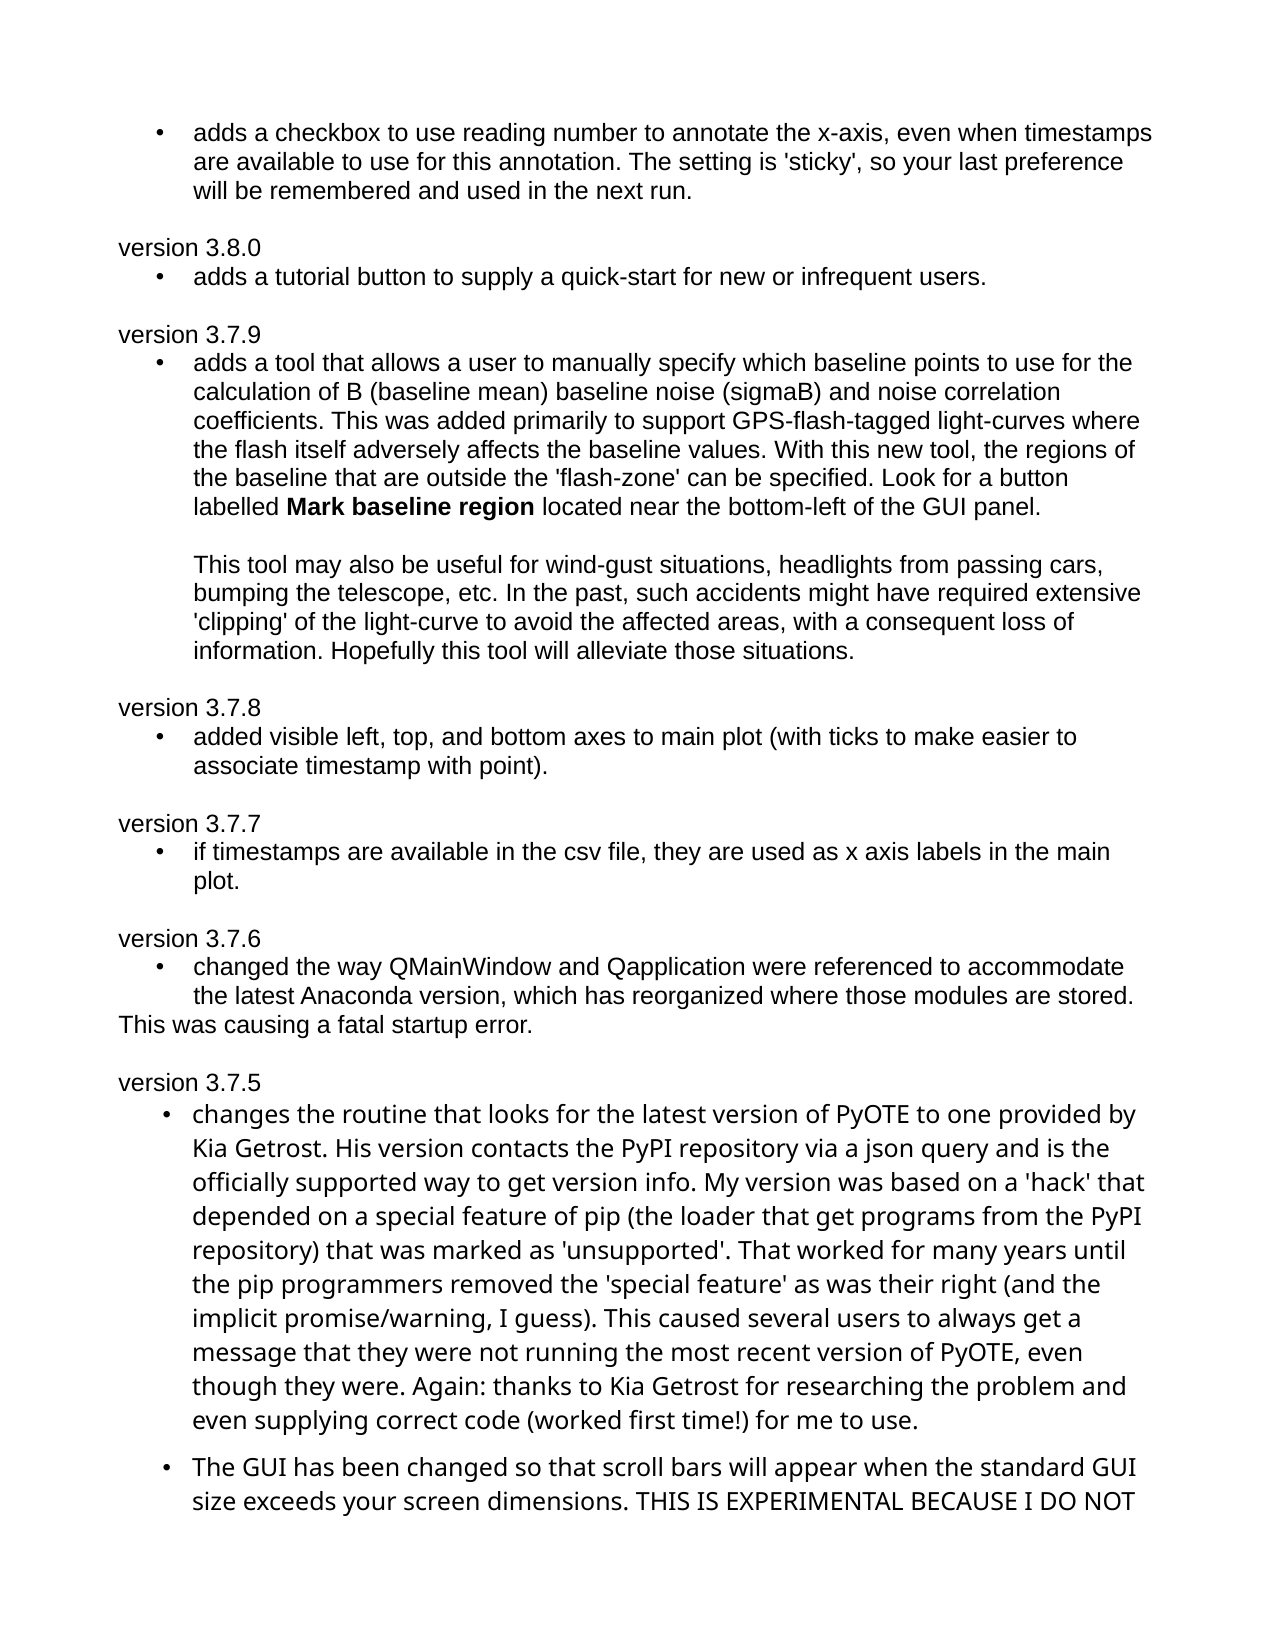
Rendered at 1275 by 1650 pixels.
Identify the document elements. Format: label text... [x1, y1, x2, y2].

list if timestamps are available in the csv file, they are used as x axis labels in the main plot. [156, 837, 1157, 924]
list changes the routine that looks for the latest version of PyOTE to one provided by Kia Getrost. His version contacts the PyPI repository via a json query and is the officially supported way to get version info. My version was based on a 'hack' that depended on a special feature of pip (the loader that get programs from the PyPI repository) that was marked as 'unsupported'. That worked for many years until the pip programmers removed the 'special feature' as was their right (and the implicit promise/warning, I guess). This caused several users to always get a message that they were not running the most recent version of PyOTE, even though they were. Again: thanks to Kia Getrost for researching the problem and even supplying correct code (worked first time!) for me to use. [162, 1096, 1157, 1437]
list The GUI has been changed so that scroll bars will appear when the standard GUI size exceeds your screen dimensions. THIS IS EXPERIMENTAL BECAUSE I DO NOT [162, 1449, 1157, 1517]
text version 3.7.6 [118, 924, 1157, 952]
text version 3.7.9 [118, 319, 1157, 348]
text version 3.7.5 [118, 1067, 1157, 1096]
list adds a checkbox to use reading number to annotate the x-axis, even when timestamps are available to use for this annotation. The setting is 'sticky', so your last preference will be remembered and used in the next run. [156, 118, 1157, 233]
text version 3.7.8 [118, 693, 1157, 722]
list added visible left, top, and bottom axes to main plot (with ticks to make easier to associate timestamp with point). [156, 722, 1157, 808]
list adds a tool that allows a user to manually specify which baseline points to use for the calculation of B (baseline mean) baseline noise (sigmaB) and noise correlation coefficients. This was added primarily to support GPS-flash-tagged light-curves where the flash itself adversely affects the baseline values. With this new tool, the regions of the baseline that are outside the 'flash-zone' can be specified. Look for a button labelled Mark baseline region located near the bottom-left of the GUI panel. This tool may also be useful for wind-gust situations, headlights from passing cars, bumping the telescope, etc. In the past, such accidents might have required extensive 'clipping' of the light-curve to avoid the affected areas, with a consequent loss of information. Hopefully this tool will alleviate those situations. [156, 348, 1157, 693]
list adds a tutorial button to supply a quick-start for new or infrequent users. [156, 262, 1157, 319]
text version 3.7.7 [118, 808, 1157, 837]
list changed the way QMainWindow and Qapplication were referenced to accommodate the latest Anaconda version, which has reorganized where those modules are stored. [156, 952, 1157, 1010]
text This was causing a fatal startup error. [118, 1010, 1157, 1067]
text version 3.8.0 [118, 233, 1157, 262]
